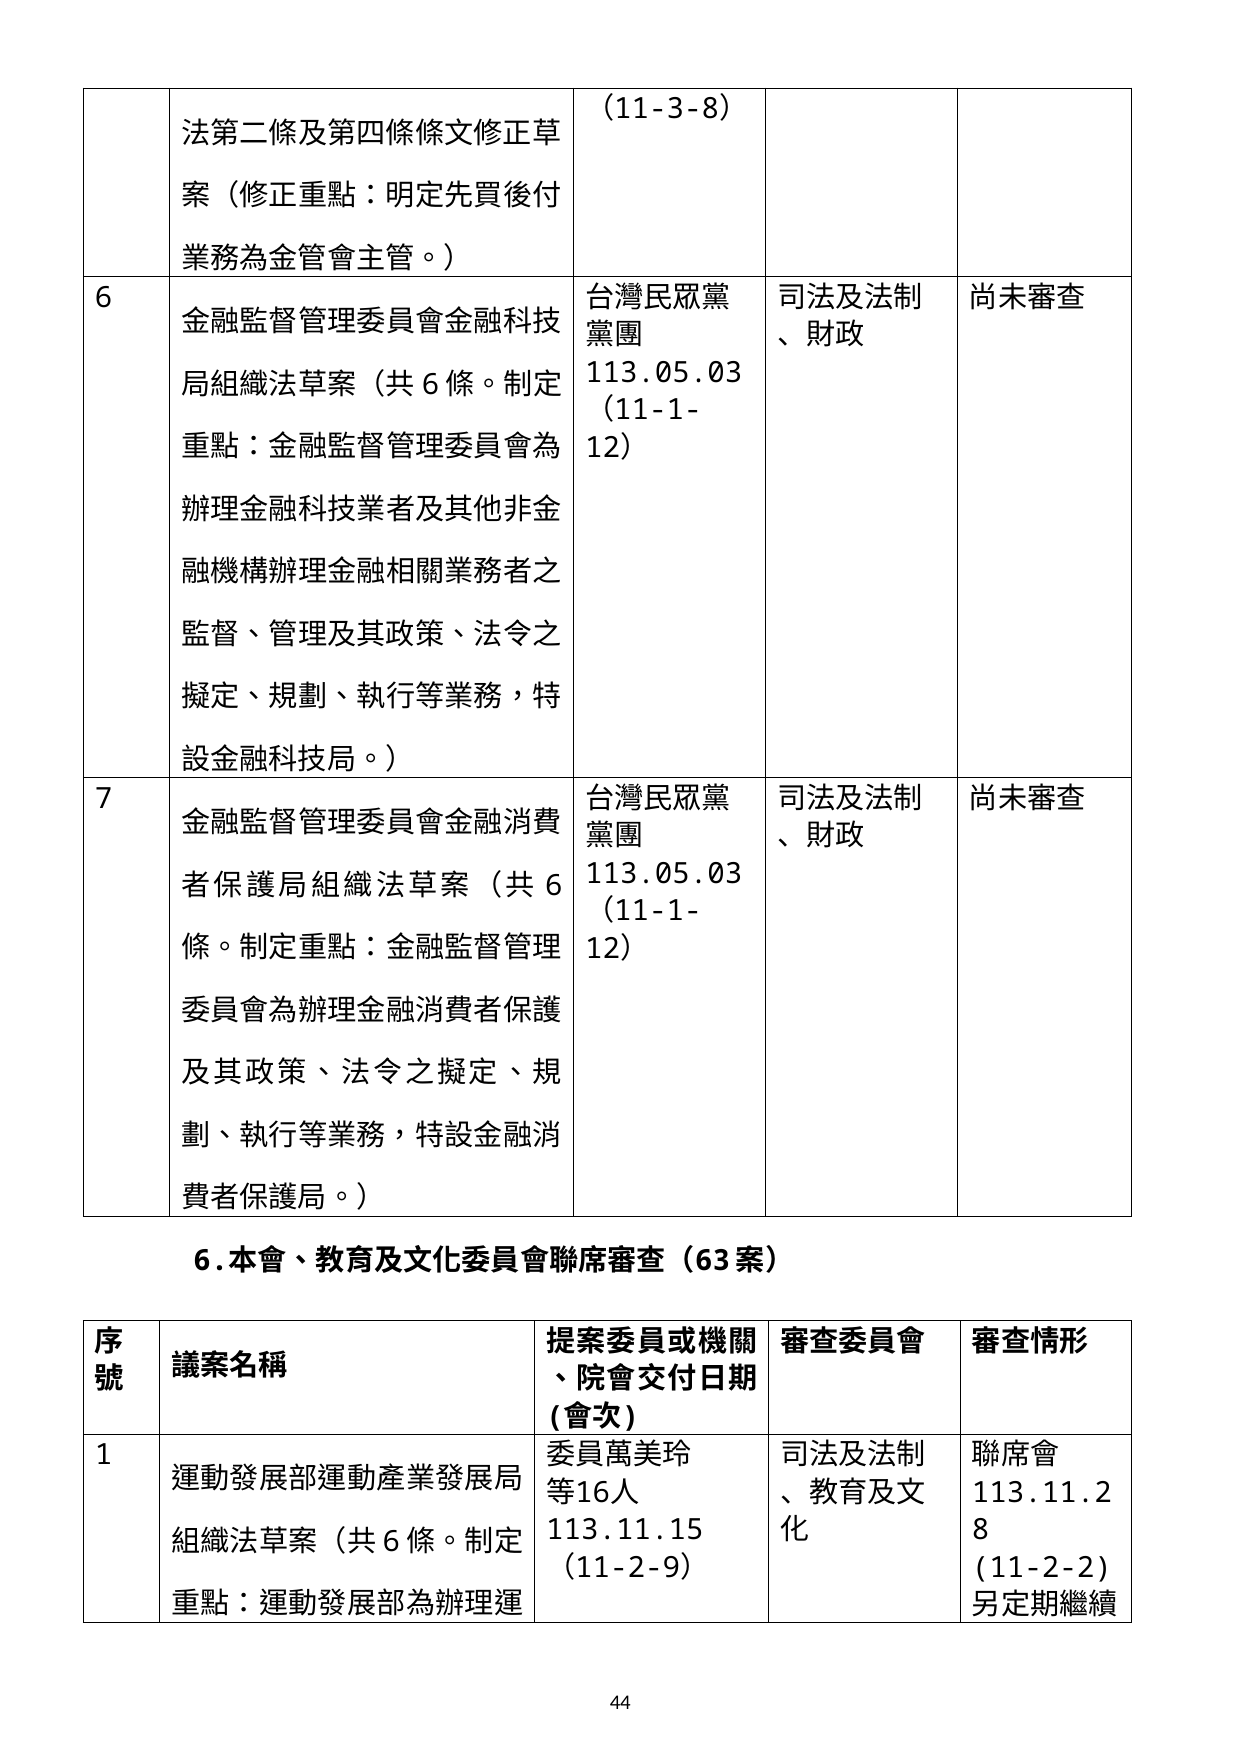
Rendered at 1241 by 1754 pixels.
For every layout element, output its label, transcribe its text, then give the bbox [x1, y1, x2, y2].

table_cell [958, 89, 1131, 276]
table_cell 台灣民眾黨黨團 113.05.03 （11-1-12） [574, 277, 765, 777]
table_cell 1 [84, 1435, 159, 1622]
table_header 審查委員會 [769, 1321, 960, 1433]
table_cell 7 [84, 778, 169, 1216]
table_cell 6 [84, 277, 169, 777]
table_cell 台灣民眾黨黨團 113.05.03 （11-1-12） [574, 778, 765, 1216]
table_header 提案委員或機關、院會交付日期(會次) [535, 1321, 768, 1433]
table_cell 委員萬美玲 等16人 113.11.15 （11-2-9） [535, 1435, 768, 1622]
table_cell 司法及法制、財政 [766, 778, 957, 1216]
table_cell 運動發展部運動產業發展局組織法草案（共6條。制定重點：運動發展部為辦理運 [160, 1435, 534, 1622]
table_header 議案名稱 [160, 1321, 534, 1433]
table_cell 尚未審查 [958, 778, 1131, 1216]
table_cell 金融監督管理委員會金融科技局組織法草案（共6條。制定重點：金融監督管理委員會為辦理金融科技業者及其他非金融機構辦理金融相關業務者之監督、管理及其政策、法令之擬定、規劃、執行等業務，特設金融科技局。） [170, 277, 573, 777]
table_cell 聯席會 113.11.28 (11-2-2)另定期繼續 [961, 1435, 1131, 1622]
table_cell 司法及法制、教育及文化 [769, 1435, 960, 1622]
table_header 序號 [84, 1321, 159, 1433]
table_cell [84, 89, 169, 276]
table_cell （11-3-8） [574, 89, 765, 276]
table_cell 法第二條及第四條條文修正草案（修正重點：明定先買後付業務為金管會主管。） [170, 89, 573, 276]
table_header 審查情形 [961, 1321, 1131, 1433]
table_cell [766, 89, 957, 276]
subtitle 6.本會、教育及文化委員會聯席審查（63案） [193, 1237, 1165, 1279]
table_cell 尚未審查 [958, 277, 1131, 777]
table_cell 金融監督管理委員會金融消費者保護局組織法草案（共6條。制定重點：金融監督管理委員會為辦理金融消費者保護及其政策、法令之擬定、規劃、執行等業務，特設金融消費者保護局。） [170, 778, 573, 1216]
table_cell 司法及法制、財政 [766, 277, 957, 777]
